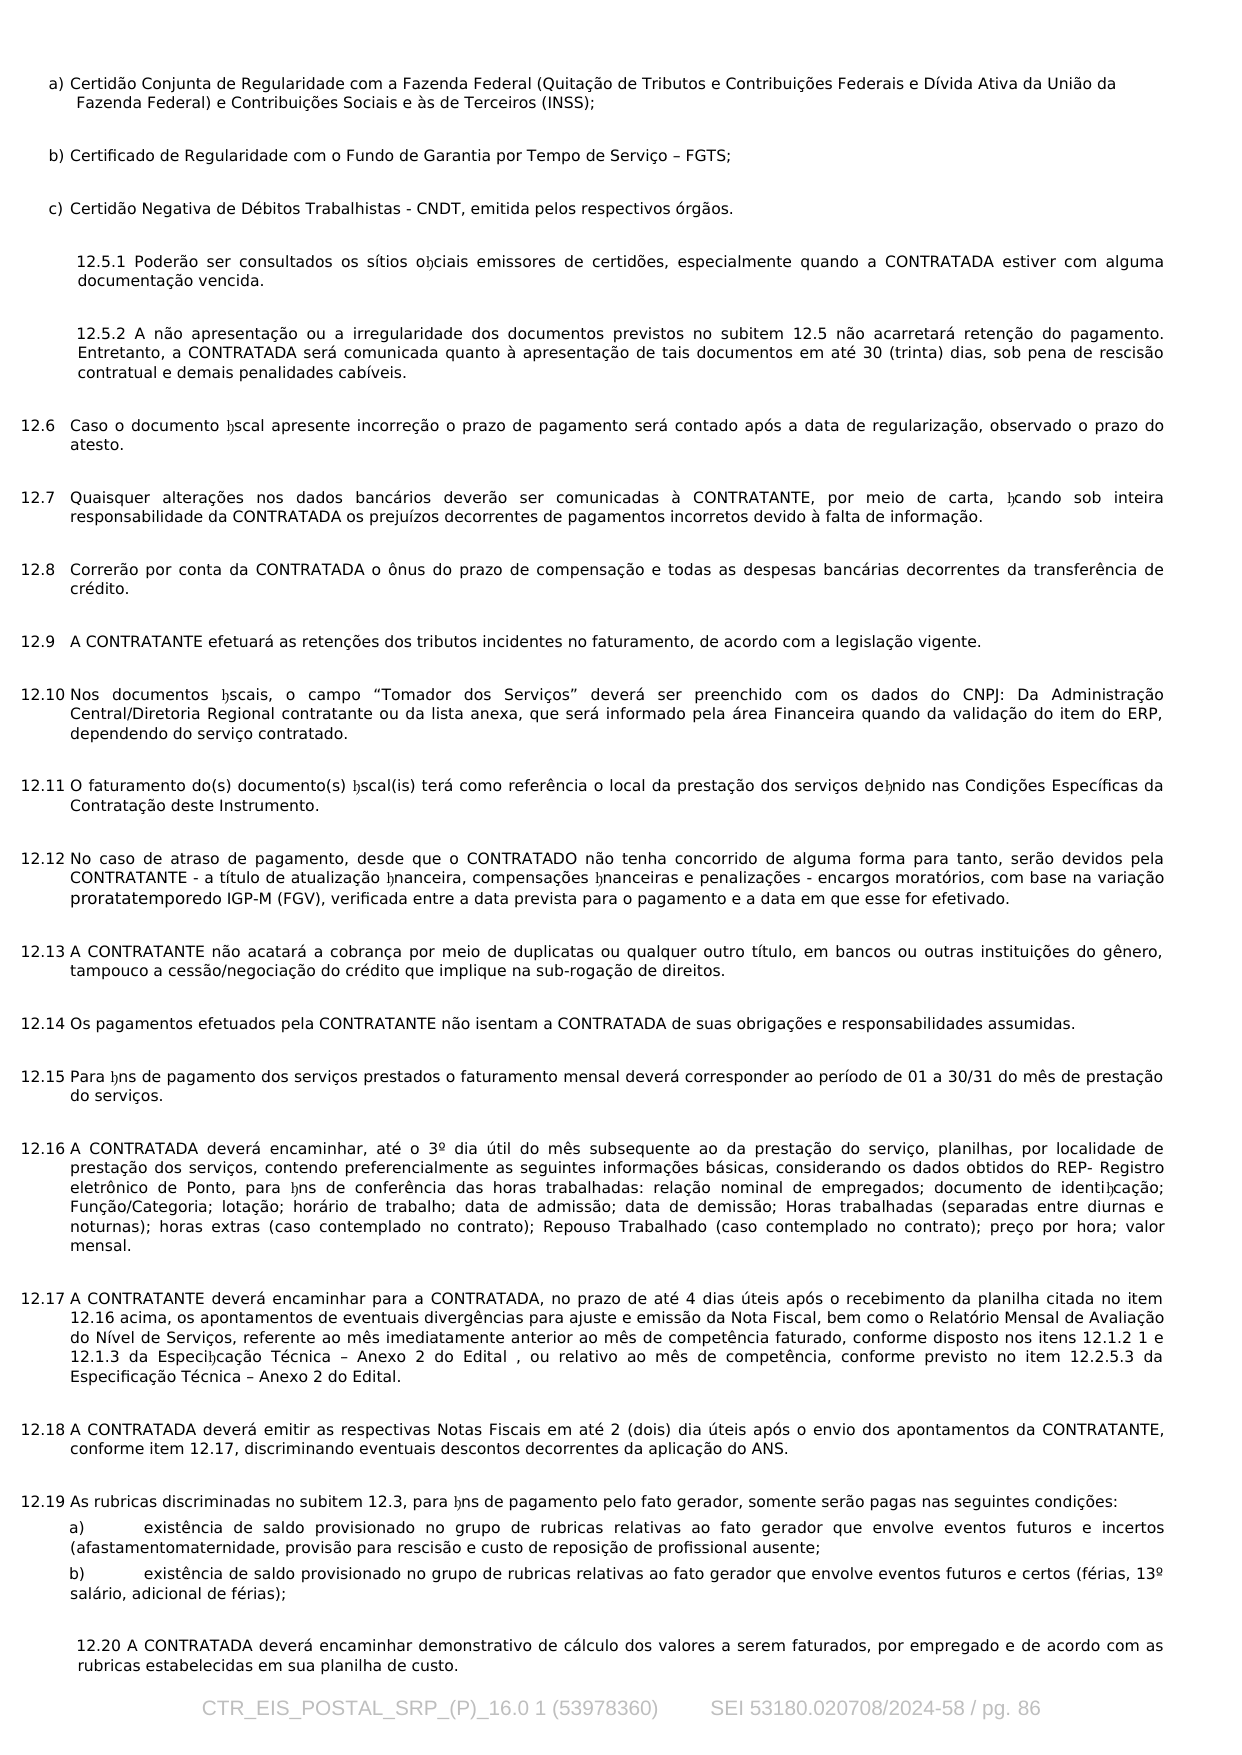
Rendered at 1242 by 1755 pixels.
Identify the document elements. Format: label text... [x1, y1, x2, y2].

text 12.5.2 A não apresentação ou a irregularidade dos documentos previstos no subitem 12.5 não acarretará retenção do pagamento. Entretanto, a CONTRATADA será comunicada quanto à apresentação de tais documentos em até 30 (trinta) dias, sob pena de rescisão contratual e demais penalidades cabíveis. [76, 325, 1166, 382]
list As rubricas discriminadas no subitem 12.3, para ns de pagamento pelo fato gerador, somente serão pagas nas seguintes condições: [20, 1493, 1166, 1511]
list A CONTRATANTE não acatará a cobrança por meio de duplicatas ou qualquer outro título, em bancos ou outras instituições do gênero, tampouco a cessão/negociação do crédito que implique na sub-rogação de direitos. [20, 943, 1166, 980]
list Certidão Conjunta de Regularidade com a Fazenda Federal (Quitação de Tributos e Contribuições Federais e Dívida Ativa da União da [48, 75, 1166, 93]
text Fazenda Federal) e Contribuições Sociais e às de Terceiros (INSS); [76, 94, 1166, 113]
text 12.5.1 Poderão ser consultados os sítios ociais emissores de certidões, especialmente quando a CONTRATADA estiver com alguma documentação vencida. [76, 253, 1166, 290]
list Certificado de Regularidade com o Fundo de Garantia por Tempo de Serviço – FGTS; [48, 147, 1166, 165]
list No caso de atraso de pagamento, desde que o CONTRATADO não tenha concorrido de alguma forma para tanto, serão devidos pela CONTRATANTE - a título de atualização nanceira, compensações nanceiras e penalizações - encargos moratórios, com base na variação proratatemporedo IGP-M (FGV), verificada entre a data prevista para o pagamento e a data em que esse for efetivado. [20, 849, 1166, 908]
list A CONTRATANTE efetuará as retenções dos tributos incidentes no faturamento, de acordo com a legislação vigente. [20, 633, 1166, 651]
list A CONTRATADA deverá emitir as respectivas Notas Fiscais em até 2 (dois) dia úteis após o envio dos apontamentos da CONTRATANTE, conforme item 12.17, discriminando eventuais descontos decorrentes da aplicação do ANS. [20, 1420, 1166, 1458]
text 12.20 A CONTRATADA deverá encaminhar demonstrativo de cálculo dos valores a serem faturados, por empregado e de acordo com as rubricas estabelecidas em sua planilha de custo. [76, 1637, 1166, 1675]
list Nos documentos scais, o campo “Tomador dos Serviços” deverá ser preenchido com os dados do CNPJ: Da Administração Central/Diretoria Regional contratante ou da lista anexa, que será informado pela área Financeira quando da validação do item do ERP, dependendo do serviço contratado. [20, 686, 1166, 743]
list Caso o documento scal apresente incorreção o prazo de pagamento será contado após a data de regularização, observado o prazo do atesto. [20, 416, 1166, 454]
list A CONTRATADA deverá encaminhar, até o 3º dia útil do mês subsequente ao da prestação do serviço, planilhas, por localidade de prestação dos serviços, contendo preferencialmente as seguintes informações básicas, considerando os dados obtidos do REP- Registro eletrônico de Ponto, para ns de conferência das horas trabalhadas: relação nominal de empregados; documento de identicação; Função/Categoria; lotação; horário de trabalho; data de admissão; data de demissão; Horas trabalhadas (separadas entre diurnas e noturnas); horas extras (caso contemplado no contrato); Repouso Trabalhado (caso contemplado no contrato); preço por hora; valor mensal. [20, 1140, 1166, 1255]
list Correrão por conta da CONTRATADA o ônus do prazo de compensação e todas as despesas bancárias decorrentes da transferência de crédito. [20, 561, 1166, 598]
list existência de saldo provisionado no grupo de rubricas relativas ao fato gerador que envolve eventos futuros e certos (férias, 13º salário, adicional de férias); [69, 1565, 1166, 1603]
list O faturamento do(s) documento(s) scal(is) terá como referência o local da prestação dos serviços denido nas Condições Específicas da Contratação deste Instrumento. [20, 777, 1166, 815]
list Para ns de pagamento dos serviços prestados o faturamento mensal deverá corresponder ao período de 01 a 30/31 do mês de prestação do serviços. [20, 1067, 1166, 1105]
list Quaisquer alterações nos dados bancários deverão ser comunicadas à CONTRATANTE, por meio de carta, cando sob inteira responsabilidade da CONTRATADA os prejuízos decorrentes de pagamentos incorretos devido à falta de informação. [20, 489, 1166, 526]
list existência de saldo provisionado no grupo de rubricas relativas ao fato gerador que envolve eventos futuros e incertos (afastamentomaternidade, provisão para rescisão e custo de reposição de profissional ausente; [69, 1519, 1166, 1557]
list A CONTRATANTE deverá encaminhar para a CONTRATADA, no prazo de até 4 dias úteis após o recebimento da planilha citada no item 12.16 acima, os apontamentos de eventuais divergências para ajuste e emissão da Nota Fiscal, bem como o Relatório Mensal de Avaliação do Nível de Serviços, referente ao mês imediatamente anterior ao mês de competência faturado, conforme disposto nos itens 12.1.2 1 e 12.1.3 da Especicação Técnica – Anexo 2 do Edital , ou relativo ao mês de competência, conforme previsto no item 12.2.5.3 da Especificação Técnica – Anexo 2 do Edital. [20, 1290, 1166, 1386]
list Certidão Negativa de Débitos Trabalhistas - CNDT, emitida pelos respectivos órgãos. [48, 200, 1166, 218]
list Os pagamentos efetuados pela CONTRATANTE não isentam a CONTRATADA de suas obrigações e responsabilidades assumidas. [20, 1015, 1166, 1033]
